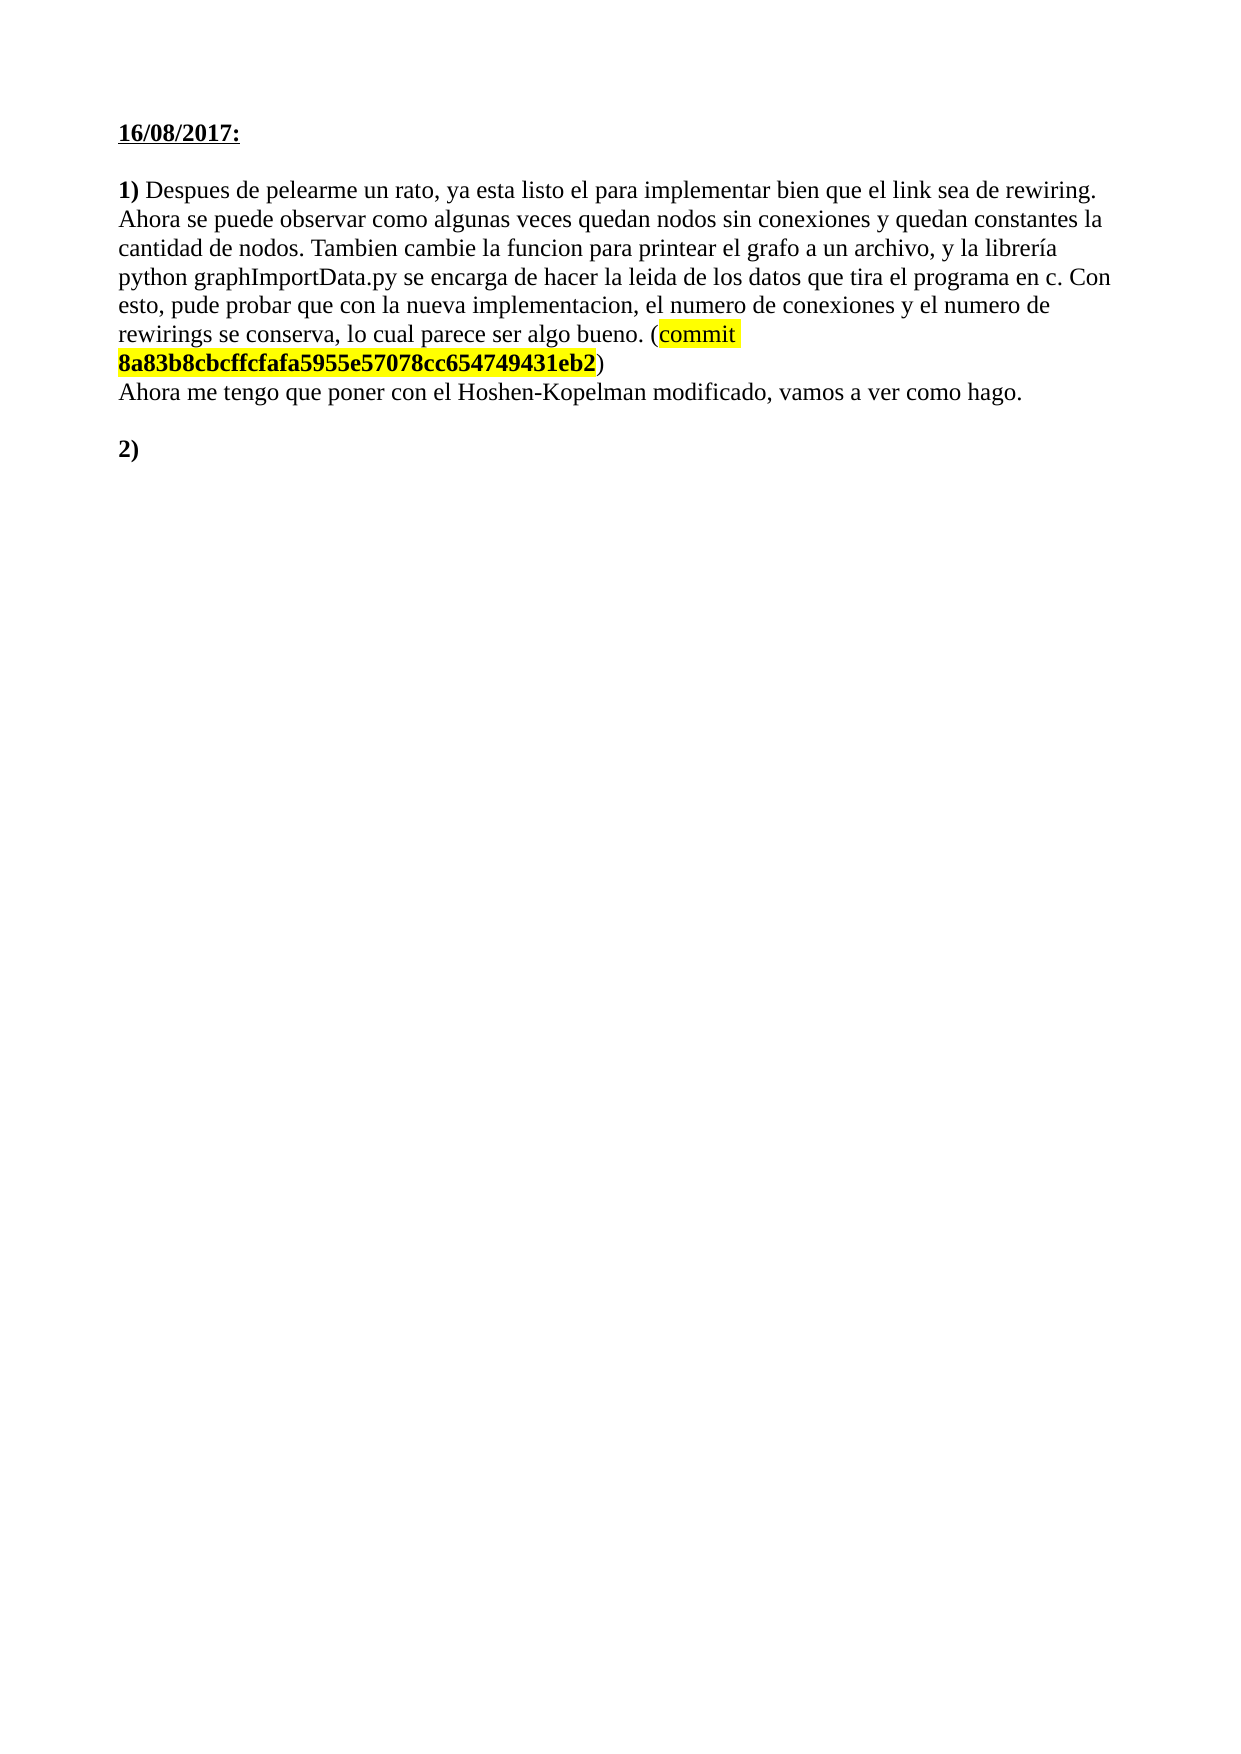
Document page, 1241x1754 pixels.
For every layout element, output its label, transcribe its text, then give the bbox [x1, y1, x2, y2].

text 1) Despues de pelearme un rato, ya esta listo el para implementar bien que el link sea de rewiring. Ahora se puede observar como algunas veces quedan nodos sin conexiones y quedan constantes la cantidad de nodos. Tambien cambie la funcion para printear el grafo a un archivo, y la librería python graphImportData.py se encarga de hacer la leida de los datos que tira el programa en c. Con esto, pude probar que con la nueva implementacion, el numero de conexiones y el numero de rewirings se conserva, lo cual parece ser algo bueno. (commit 8a83b8cbcffcfafa5955e57078cc654749431eb2) [118, 176, 1122, 377]
text 16/08/2017: [118, 118, 1122, 147]
text 2) [118, 434, 1122, 463]
text Ahora me tengo que poner con el Hoshen-Kopelman modificado, vamos a ver como hago. [118, 377, 1122, 406]
